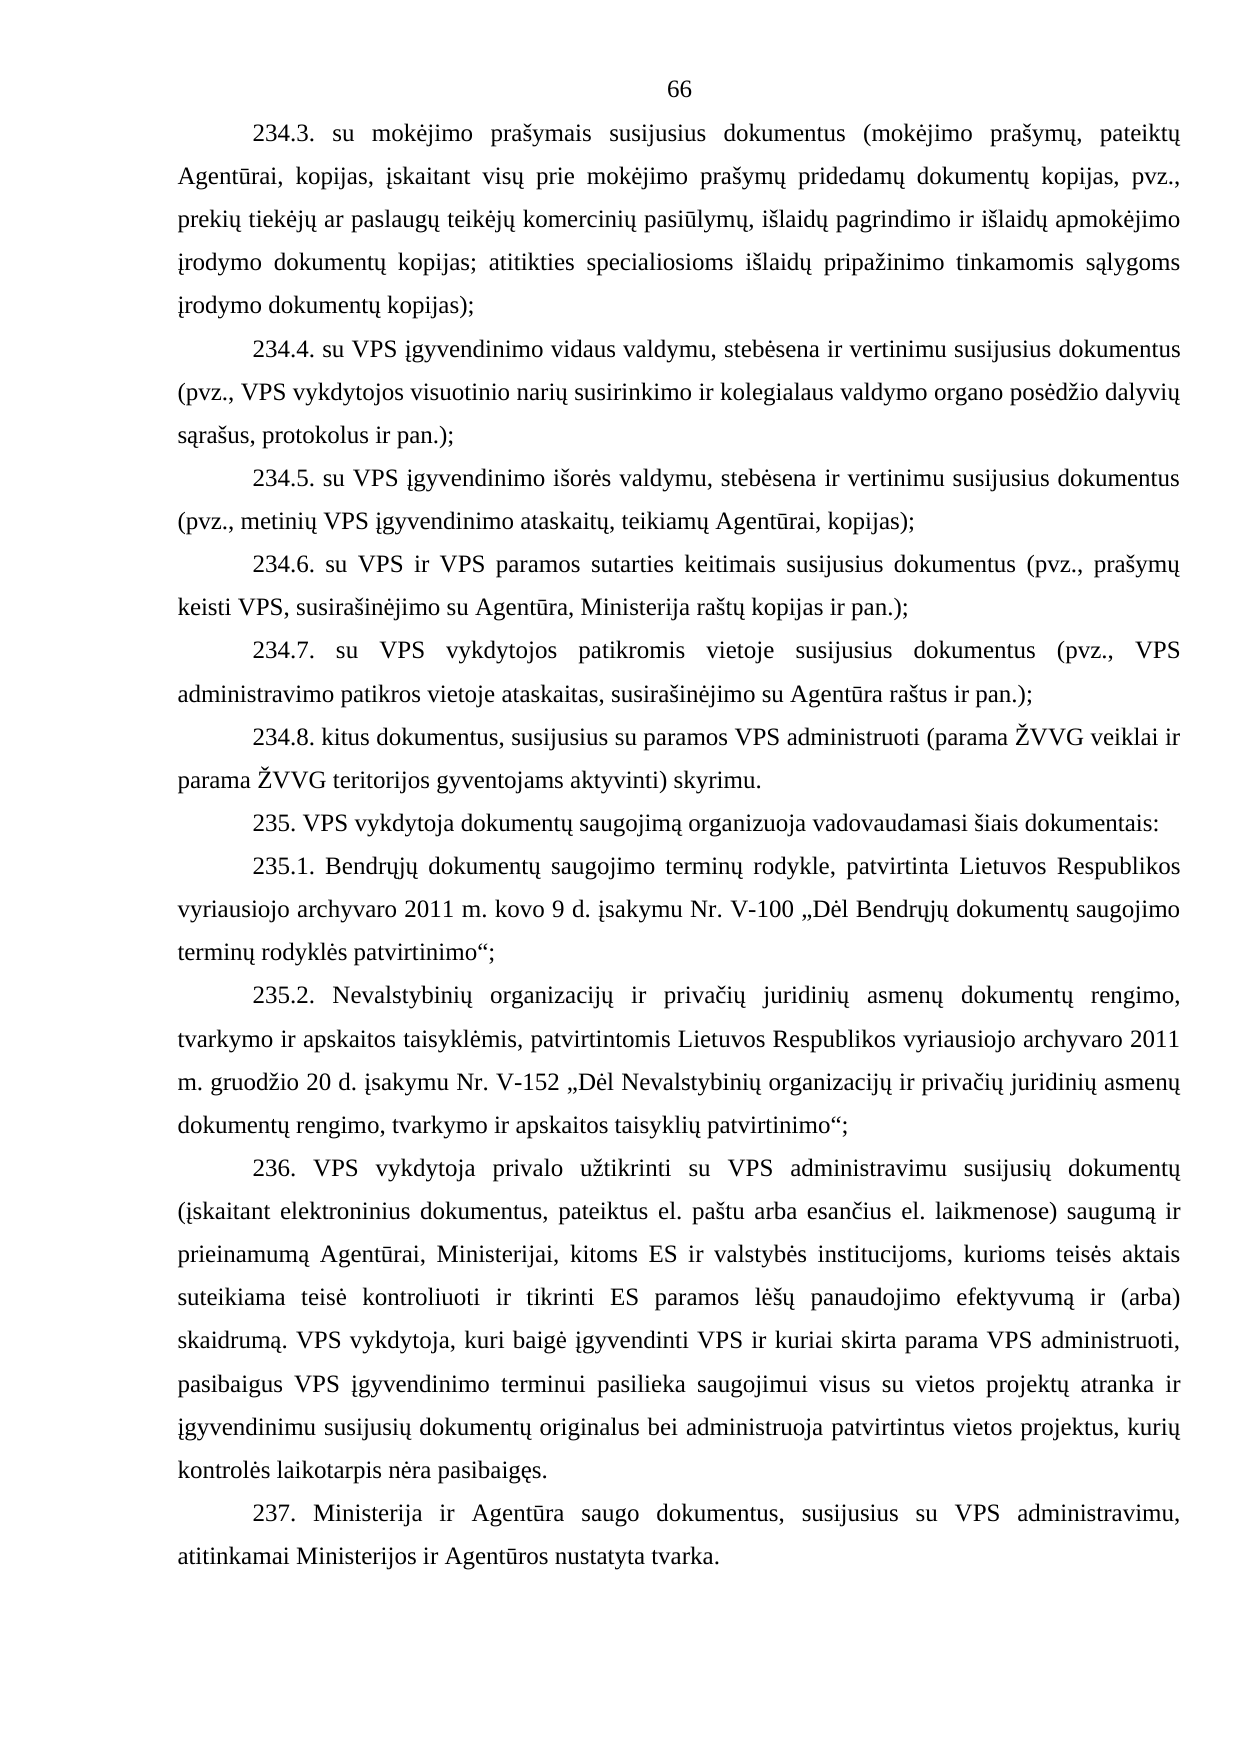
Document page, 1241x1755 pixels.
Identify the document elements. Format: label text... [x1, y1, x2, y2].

text 234.4. su VPS įgyvendinimo vidaus valdymu, stebėsena ir vertinimu susijusius dokumentus (pvz., VPS vykdytojos visuotinio narių susirinkimo ir kolegialaus valdymo organo posėdžio dalyvių sąrašus, protokolus ir pan.); [177, 334, 1181, 449]
text 234.7. su VPS vykdytojos patikromis vietoje susijusius dokumentus (pvz., VPS administravimo patikros vietoje ataskaitas, susirašinėjimo su Agentūra raštus ir pan.); [177, 636, 1181, 707]
text 235.2. Nevalstybinių organizacijų ir privačių juridinių asmenų dokumentų rengimo, tvarkymo ir apskaitos taisyklėmis, patvirtintomis Lietuvos Respublikos vyriausiojo archyvaro 2011 m. gruodžio 20 d. įsakymu Nr. V-152 „Dėl Nevalstybinių organizacijų ir privačių juridinių asmenų dokumentų rengimo, tvarkymo ir apskaitos taisyklių patvirtinimo“; [177, 981, 1181, 1139]
text 234.6. su VPS ir VPS paramos sutarties keitimais susijusius dokumentus (pvz., prašymų keisti VPS, susirašinėjimo su Agentūra, Ministerija raštų kopijas ir pan.); [177, 549, 1181, 621]
text 237. Ministerija ir Agentūra saugo dokumentus, susijusius su VPS administravimu, atitinkamai Ministerijos ir Agentūros nustatyta tvarka. [177, 1498, 1181, 1570]
text 234.5. su VPS įgyvendinimo išorės valdymu, stebėsena ir vertinimu susijusius dokumentus (pvz., metinių VPS įgyvendinimo ataskaitų, teikiamų Agentūrai, kopijas); [177, 463, 1181, 535]
text 235. VPS vykdytoja dokumentų saugojimą organizuoja vadovaudamasi šiais dokumentais: [177, 808, 1181, 837]
text 234.3. su mokėjimo prašymais susijusius dokumentus (mokėjimo prašymų, pateiktų Agentūrai, kopijas, įskaitant visų prie mokėjimo prašymų pridedamų dokumentų kopijas, pvz., prekių tiekėjų ar paslaugų teikėjų komercinių pasiūlymų, išlaidų pagrindimo ir išlaidų apmokėjimo įrodymo dokumentų kopijas; atitikties specialiosioms išlaidų pripažinimo tinkamomis sąlygoms įrodymo dokumentų kopijas); [177, 118, 1181, 319]
text 234.8. kitus dokumentus, susijusius su paramos VPS administruoti (parama ŽVVG veiklai ir parama ŽVVG teritorijos gyventojams aktyvinti) skyrimu. [177, 722, 1181, 794]
text 235.1. Bendrųjų dokumentų saugojimo terminų rodykle, patvirtinta Lietuvos Respublikos vyriausiojo archyvaro 2011 m. kovo 9 d. įsakymu Nr. V-100 „Dėl Bendrųjų dokumentų saugojimo terminų rodyklės patvirtinimo“; [177, 851, 1181, 966]
text 236. VPS vykdytoja privalo užtikrinti su VPS administravimu susijusių dokumentų (įskaitant elektroninius dokumentus, pateiktus el. paštu arba esančius el. laikmenose) saugumą ir prieinamumą Agentūrai, Ministerijai, kitoms ES ir valstybės institucijoms, kurioms teisės aktais suteikiama teisė kontroliuoti ir tikrinti ES paramos lėšų panaudojimo efektyvumą ir (arba) skaidrumą. VPS vykdytoja, kuri baigė įgyvendinti VPS ir kuriai skirta parama VPS administruoti, pasibaigus VPS įgyvendinimo terminui pasilieka saugojimui visus su vietos projektų atranka ir įgyvendinimu susijusių dokumentų originalus bei administruoja patvirtintus vietos projektus, kurių kontrolės laikotarpis nėra pasibaigęs. [177, 1153, 1181, 1484]
